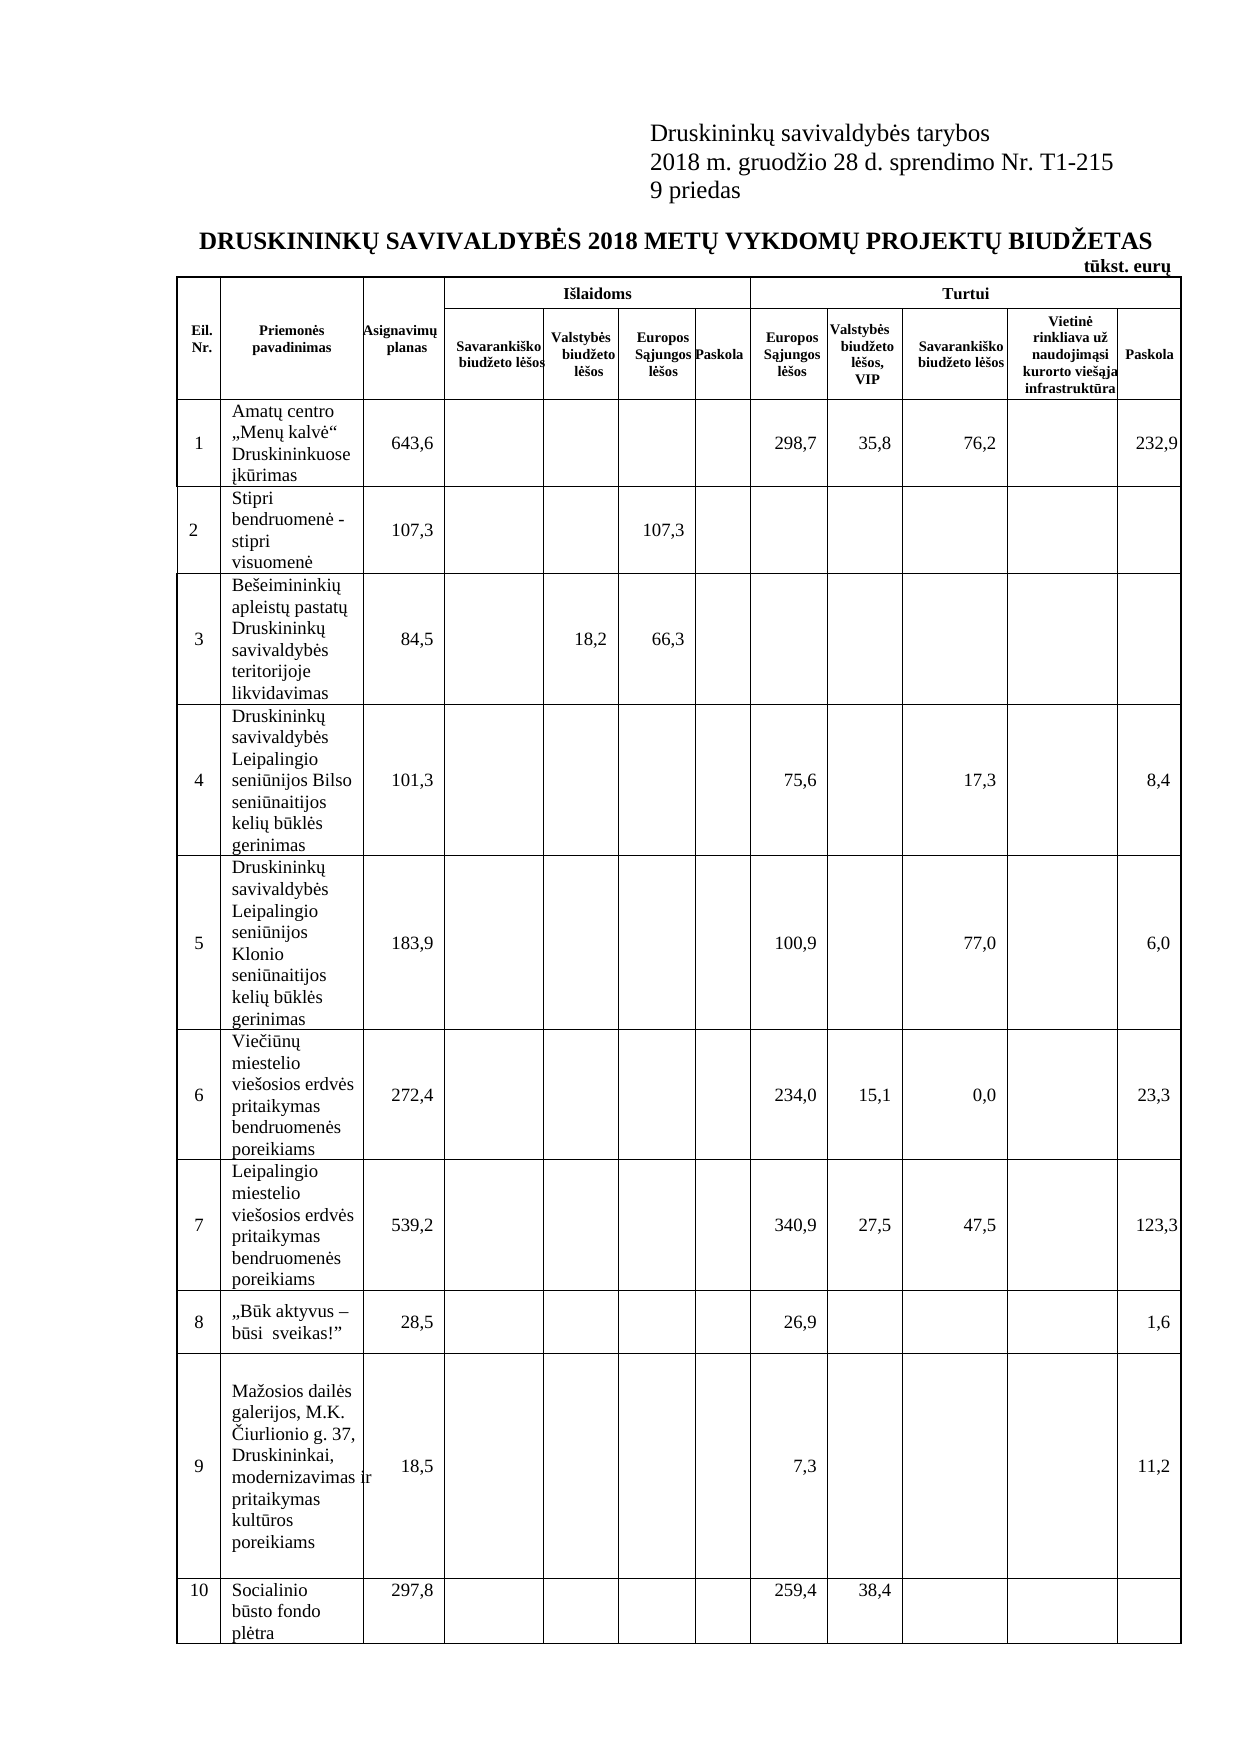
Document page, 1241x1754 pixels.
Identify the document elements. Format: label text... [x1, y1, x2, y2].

table_cell Savarankiško biudžeto lėšos [903, 309, 1007, 398]
table_cell [445, 1291, 543, 1353]
text 9 priedas [177, 176, 1181, 204]
table_cell 259,4 [751, 1579, 827, 1643]
table_cell [445, 1160, 543, 1290]
table_cell 2 [178, 487, 220, 573]
table_cell [544, 1291, 618, 1353]
table_cell 1 [178, 400, 220, 486]
text tūkst. eurų [177, 255, 1171, 276]
table_cell [903, 487, 1007, 573]
table_cell [828, 1291, 902, 1353]
table_cell 66,3 [619, 574, 695, 703]
table_cell 47,5 [903, 1160, 1007, 1290]
table_cell [445, 705, 543, 855]
table_cell 17,3 [903, 705, 1007, 855]
table_cell „Būk aktyvus – būsi sveikas!” [221, 1291, 363, 1353]
table_cell Vietinė rinkliava už naudojimąsi kurorto viešąja infrastruktūra [1008, 309, 1117, 398]
table_cell [544, 705, 618, 855]
table_cell Europos Sąjungos lėšos [751, 309, 827, 398]
table_cell Paskola [1118, 309, 1180, 398]
table_cell 100,9 [751, 856, 827, 1029]
table_cell 23,3 [1118, 1030, 1180, 1159]
table_cell [445, 1030, 543, 1159]
table_cell [696, 1354, 750, 1577]
table_cell 0,0 [903, 1030, 1007, 1159]
table_cell 38,4 [828, 1579, 902, 1643]
table_cell [544, 487, 618, 573]
table_cell [696, 487, 750, 573]
table_cell [544, 1354, 618, 1577]
table_cell 101,3 [364, 705, 444, 855]
table_cell 643,6 [364, 400, 444, 486]
table_cell 6 [178, 1030, 220, 1159]
table_cell 107,3 [619, 487, 695, 573]
table_cell [544, 1160, 618, 1290]
table_cell 232,9 [1118, 400, 1180, 486]
table_cell Valstybės biudžeto lėšos [544, 309, 618, 398]
table_cell 297,8 [364, 1579, 444, 1643]
table_cell [619, 1579, 695, 1643]
table_header Išlaidoms [445, 278, 750, 308]
table_cell [619, 1291, 695, 1353]
table_cell [751, 574, 827, 703]
table_cell 298,7 [751, 400, 827, 486]
table_cell 7,3 [751, 1354, 827, 1577]
table_cell [619, 1354, 695, 1577]
table_cell 8,4 [1118, 705, 1180, 855]
table_cell [619, 1160, 695, 1290]
table_cell 84,5 [364, 574, 444, 703]
table_cell [1118, 487, 1180, 573]
table_cell 35,8 [828, 400, 902, 486]
table_cell [828, 487, 902, 573]
table_cell Leipalingio miestelio viešosios erdvės pritaikymas bendruomenės poreikiams [221, 1160, 363, 1290]
table_cell [696, 1160, 750, 1290]
table_cell 76,2 [903, 400, 1007, 486]
table_cell [828, 856, 902, 1029]
table_cell [903, 574, 1007, 703]
table_cell Mažosios dailės galerijos, M.K. Čiurlionio g. 37, Druskininkai, modernizavimas ir pritaikymas kultūros poreikiams [221, 1354, 363, 1577]
table_cell 26,9 [751, 1291, 827, 1353]
table_cell 15,1 [828, 1030, 902, 1159]
table_header Asignavimų planas [364, 278, 444, 398]
table_cell 6,0 [1118, 856, 1180, 1029]
table_cell 11,2 [1118, 1354, 1180, 1577]
table_cell [1008, 487, 1117, 573]
table_cell [1008, 574, 1117, 703]
table_cell 123,3 [1118, 1160, 1180, 1290]
table_cell [903, 1291, 1007, 1353]
table_cell Druskininkų savivaldybės Leipalingio seniūnijos Klonio seniūnaitijos kelių būklės gerinimas [221, 856, 363, 1029]
table_cell [828, 574, 902, 703]
table_cell [828, 1354, 902, 1577]
table_cell [903, 1579, 1007, 1643]
table_cell [619, 856, 695, 1029]
table_cell 7 [178, 1160, 220, 1290]
table_cell [544, 1579, 618, 1643]
table_cell 183,9 [364, 856, 444, 1029]
table_cell 4 [178, 705, 220, 855]
table_cell [696, 856, 750, 1029]
table_cell 18,5 [364, 1354, 444, 1577]
table_cell Savarankiško biudžeto lėšos [445, 309, 543, 398]
table_header Eil. Nr. [178, 278, 220, 398]
table_cell [544, 856, 618, 1029]
table_header Turtui [751, 278, 1180, 308]
table_cell Valstybės biudžeto lėšos, VIP [828, 309, 902, 398]
table_cell Stipri bendruomenė - stipri visuomenė [221, 487, 363, 573]
table_cell [1008, 705, 1117, 855]
text 2018 m. gruodžio 28 d. sprendimo Nr. T1-215 [177, 147, 1181, 176]
table_cell 75,6 [751, 705, 827, 855]
table_cell [696, 1030, 750, 1159]
table_cell [1008, 856, 1117, 1029]
table_cell [544, 1030, 618, 1159]
table_cell Europos Sąjungos lėšos [619, 309, 695, 398]
table_cell [751, 487, 827, 573]
table_cell 9 [178, 1354, 220, 1577]
table_cell [696, 400, 750, 486]
table_cell Druskininkų savivaldybės Leipalingio seniūnijos Bilso seniūnaitijos kelių būklės gerinimas [221, 705, 363, 855]
table_cell 5 [178, 856, 220, 1029]
table_cell 3 [178, 574, 220, 703]
table_cell [445, 1579, 543, 1643]
table_cell [445, 487, 543, 573]
table_cell 10 [178, 1579, 220, 1643]
table_cell 539,2 [364, 1160, 444, 1290]
table_cell [1118, 574, 1180, 703]
text Druskininkų savivaldybės tarybos [177, 118, 1181, 147]
table_cell [445, 1354, 543, 1577]
table_cell [1008, 1579, 1117, 1643]
table_cell [445, 574, 543, 703]
table_cell [696, 574, 750, 703]
table_cell 107,3 [364, 487, 444, 573]
table_cell [1118, 1579, 1180, 1643]
table_cell Socialinio būsto fondo plėtra [221, 1579, 363, 1643]
table_cell [1008, 1291, 1117, 1353]
table_cell 27,5 [828, 1160, 902, 1290]
table_cell 28,5 [364, 1291, 444, 1353]
table_cell Viečiūnų miestelio viešosios erdvės pritaikymas bendruomenės poreikiams [221, 1030, 363, 1159]
table_cell Amatų centro „Menų kalvė“ Druskininkuose įkūrimas [221, 400, 363, 486]
table_cell 77,0 [903, 856, 1007, 1029]
table_cell 1,6 [1118, 1291, 1180, 1353]
table_cell 340,9 [751, 1160, 827, 1290]
table_cell [445, 400, 543, 486]
text DRUSKININKŲ SAVIVALDYBĖS 2018 METŲ VYKDOMŲ PROJEKTŲ BIUDŽETAS [177, 226, 1181, 255]
table_cell [619, 1030, 695, 1159]
table_cell [696, 1579, 750, 1643]
table_cell 234,0 [751, 1030, 827, 1159]
table_cell [1008, 400, 1117, 486]
table_cell [696, 1291, 750, 1353]
table_cell [1008, 1354, 1117, 1577]
table_cell 272,4 [364, 1030, 444, 1159]
table_cell Bešeimininkių apleistų pastatų Druskininkų savivaldybės teritorijoje likvidavimas [221, 574, 363, 703]
table_cell [903, 1354, 1007, 1577]
table_cell [1008, 1030, 1117, 1159]
table_cell [619, 400, 695, 486]
table_cell 8 [178, 1291, 220, 1353]
table_cell [619, 705, 695, 855]
table_cell 18,2 [544, 574, 618, 703]
table_header Priemonės pavadinimas [221, 278, 363, 398]
table_cell Paskola [696, 309, 750, 398]
table_cell [828, 705, 902, 855]
table_cell [696, 705, 750, 855]
table_cell [544, 400, 618, 486]
table_cell [1008, 1160, 1117, 1290]
table_cell [445, 856, 543, 1029]
